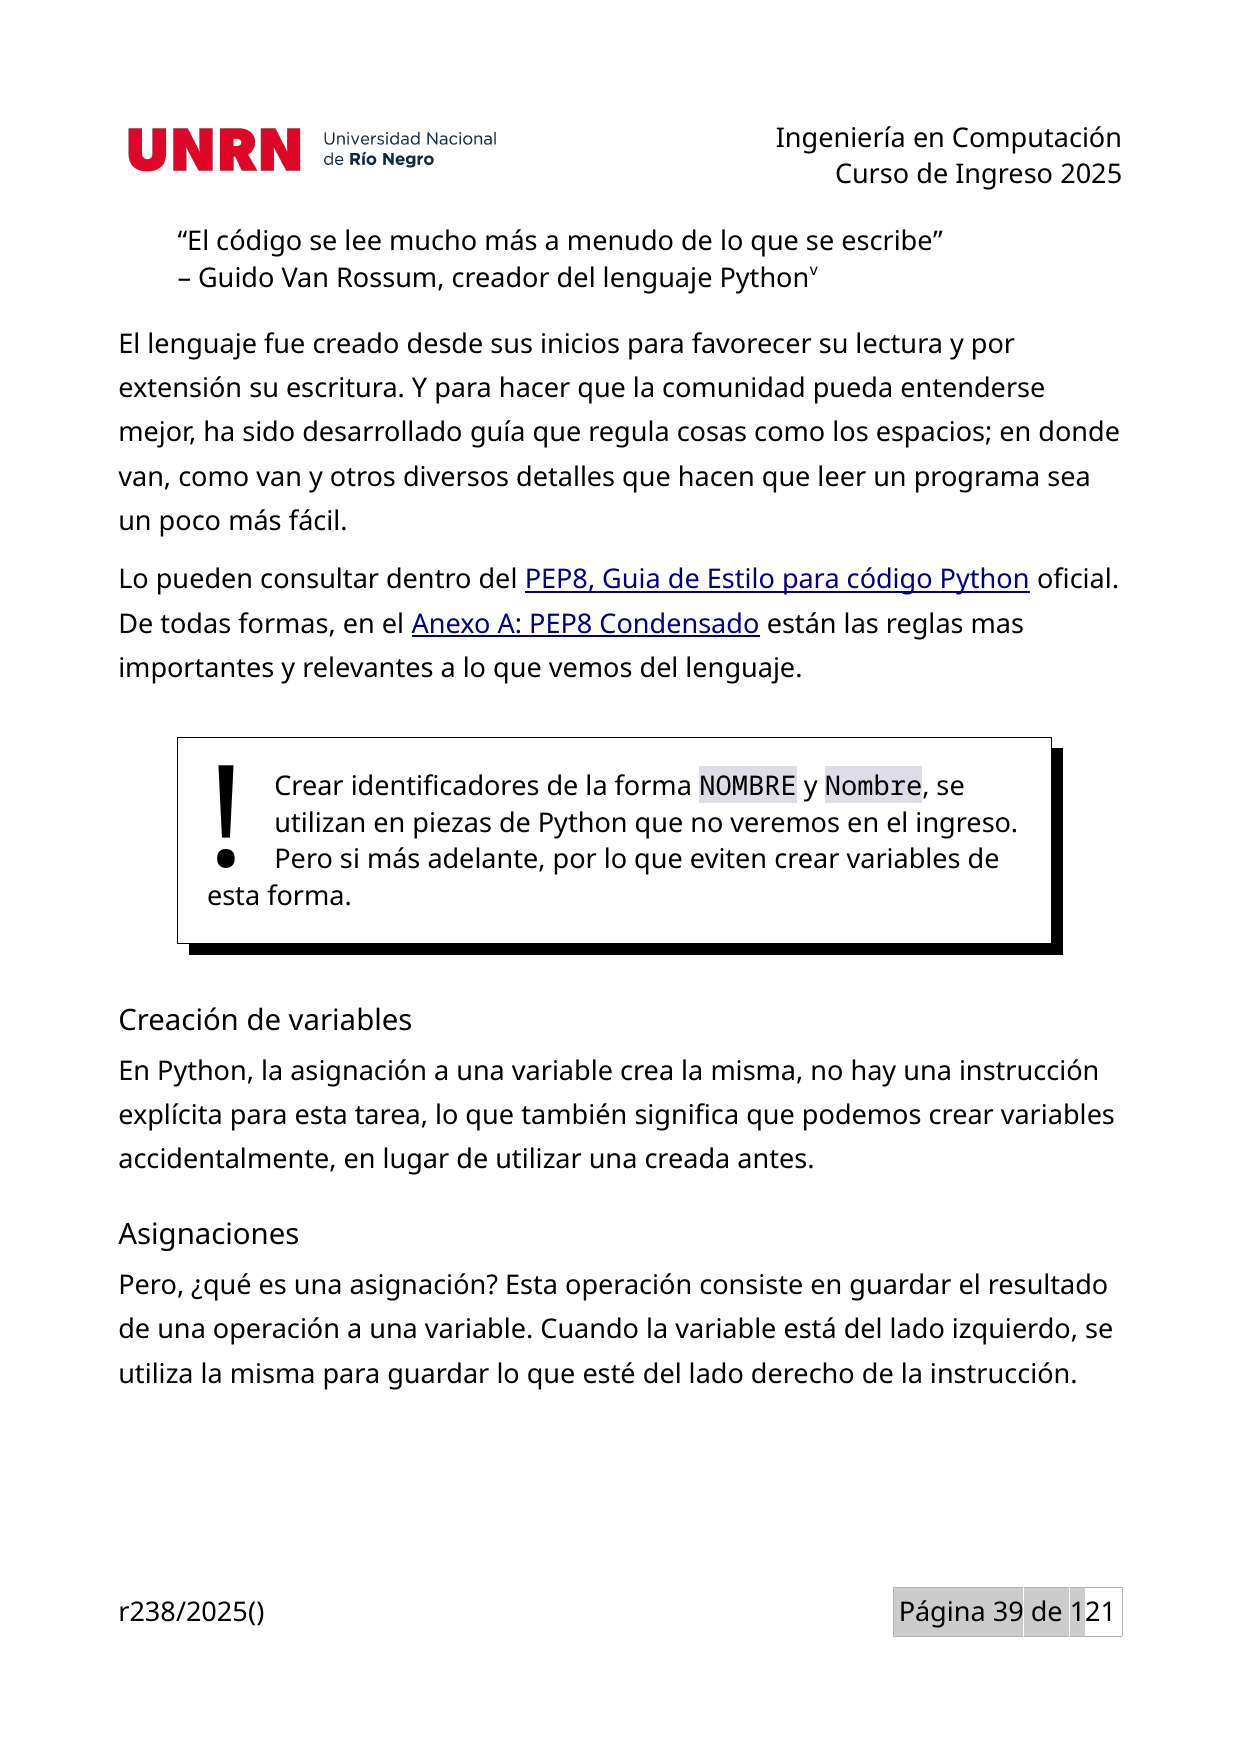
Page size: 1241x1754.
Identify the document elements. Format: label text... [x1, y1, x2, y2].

text “El código se lee mucho más a menudo de lo que se escribe” [177, 221, 1063, 258]
text Pero, ¿qué es una asignación? Esta operación consiste en guardar el resultado de una operación a una variable. Cuando la variable está del lado izquierdo, se utiliza la misma para guardar lo que esté del lado derecho de la instrucción. [118, 1266, 1122, 1391]
text – Guido Van Rossum, creador del lenguaje Python [177, 258, 1063, 295]
text !Crear identificadores de la forma NOMBRE y Nombre, se utilizan en piezas de Python que no veremos en el ingreso. Pero si más adelante, por lo que eviten crear variables de esta forma. [178, 738, 1051, 943]
picture [118, 118, 505, 180]
text El lenguaje fue creado desde sus inicios para favorecer su lectura y por extensión su escritura. Y para hacer que la comunidad pueda entenderse mejor, ha sido desarrollado guía que regula cosas como los espacios; en donde van, como van y otros diversos detalles que hacen que leer un programa sea un poco más fácil. [118, 324, 1122, 538]
subtitle Creación de variables [118, 999, 1122, 1039]
text En Python, la asignación a una variable crea la misma, no hay una instrucción explícita para esta tarea, lo que también significa que podemos crear variables accidentalmente, en lugar de utilizar una creada antes. [118, 1052, 1122, 1177]
text Lo pueden consultar dentro del PEP8, Guia de Estilo para código Python oficial. De todas formas, en el Anexo A: PEP8 Condensado están las reglas mas importantes y relevantes a lo que vemos del lenguaje. [118, 560, 1122, 685]
subtitle Asignaciones [118, 1213, 1122, 1253]
